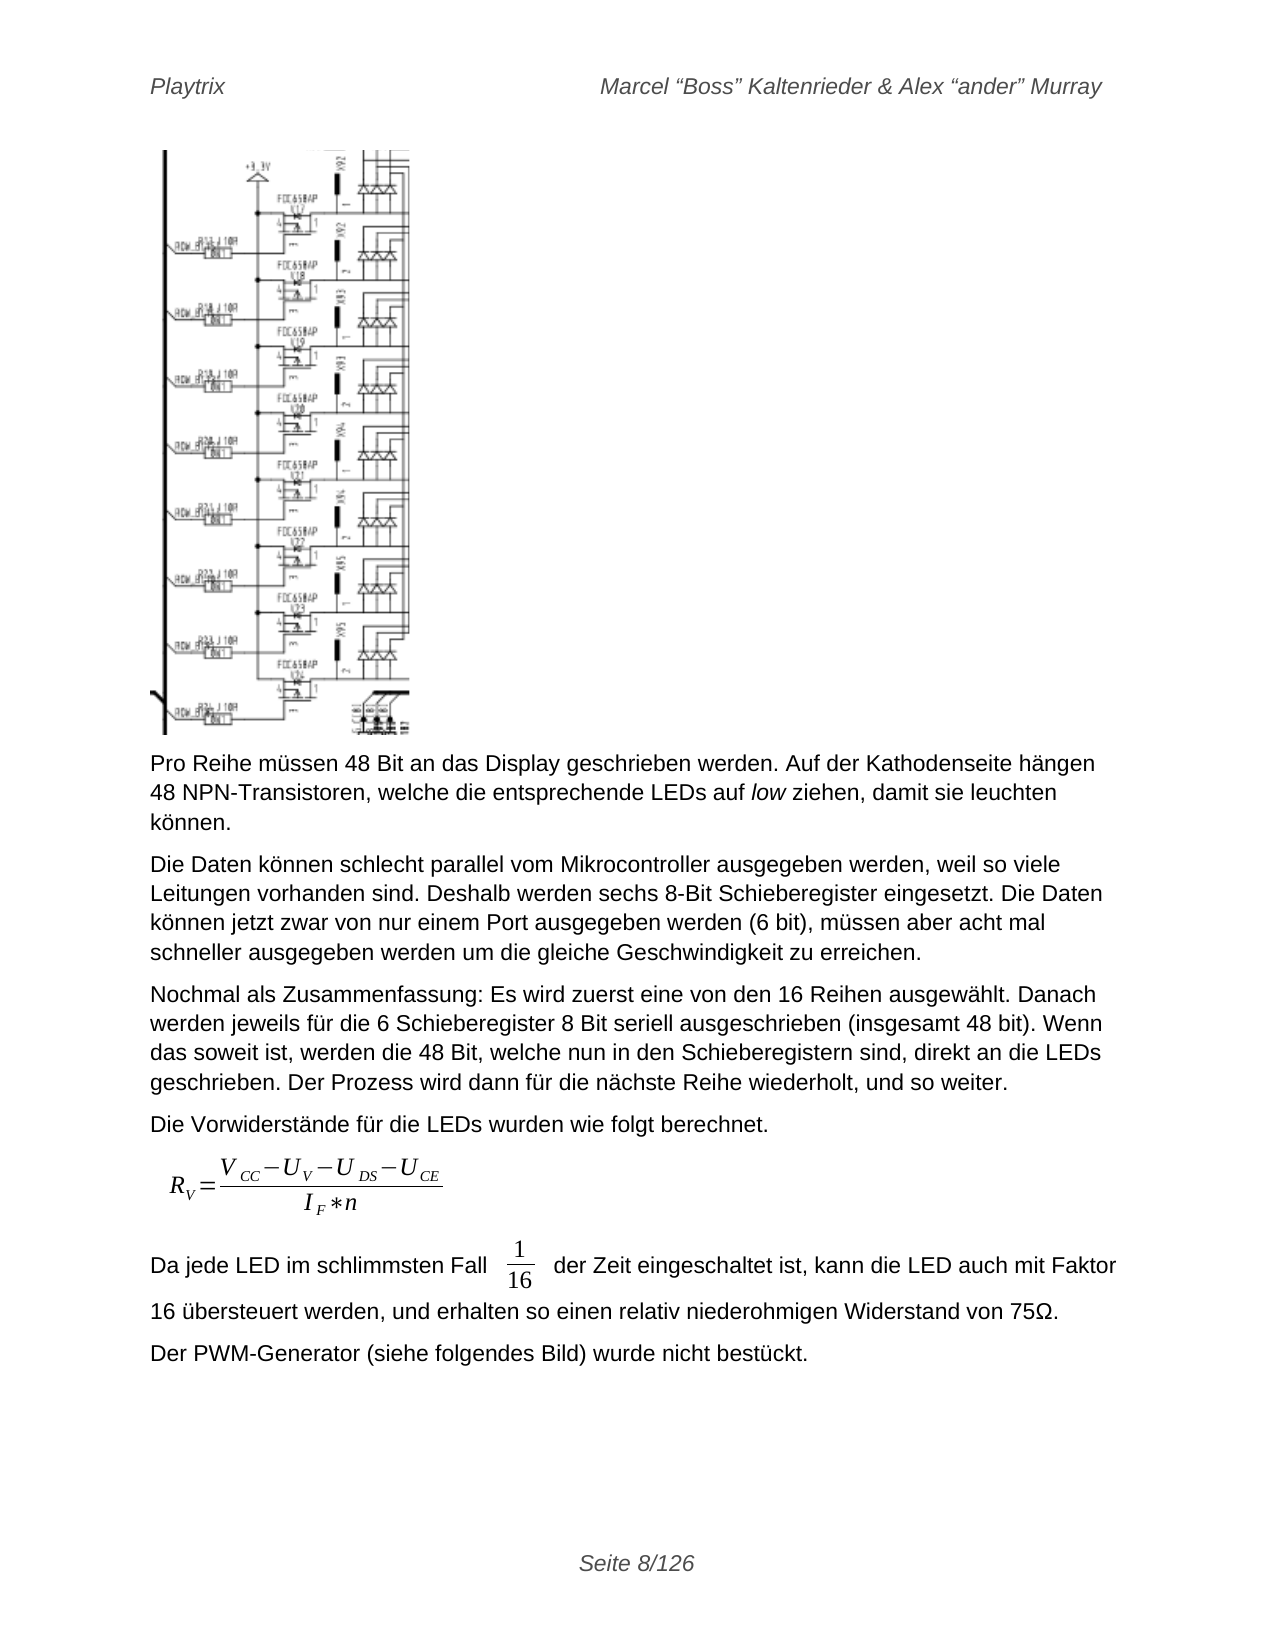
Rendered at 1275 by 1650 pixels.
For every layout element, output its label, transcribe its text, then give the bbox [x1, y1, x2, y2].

text Die Daten können schlecht parallel vom Mikrocontroller ausgegeben werden, weil so viele Leitungen vorhanden sind. Deshalb werden sechs 8-Bit Schieberegister eingesetzt. Die Daten können jetzt zwar von nur einem Port ausgegeben werden (6 bit), müssen aber acht mal schneller ausgegeben werden um die gleiche Geschwindigkeit zu erreichen. [150, 851, 1125, 965]
text Die Vorwiderstände für die LEDs wurden wie folgt berechnet. [150, 1111, 1125, 1137]
text Da jede LED im schlimmsten Fallder Zeit eingeschaltet ist, kann die LED auch mit Faktor 16 übersteuert werden, und erhalten so einen relativ niederohmigen Widerstand von 75Ω. [150, 1236, 1125, 1324]
text Nochmal als Zusammenfassung: Es wird zuerst eine von den 16 Reihen ausgewählt. Danach werden jeweils für die 6 Schieberegister 8 Bit seriell ausgeschrieben (insgesamt 48 bit). Wenn das soweit ist, werden die 48 Bit, welche nun in den Schieberegistern sind, direkt an die LEDs geschrieben. Der Prozess wird dann für die nächste Reihe wiederholt, und so weiter. [150, 981, 1125, 1095]
text Der PWM-Generator (siehe folgendes Bild) wurde nicht bestückt. [150, 1340, 1125, 1366]
text Pro Reihe müssen 48 Bit an das Display geschrieben werden. Auf der Kathodenseite hängen 48 NPN-Transistoren, welche die entsprechende LEDs auf low ziehen, damit sie leuchten können. [150, 751, 1125, 835]
